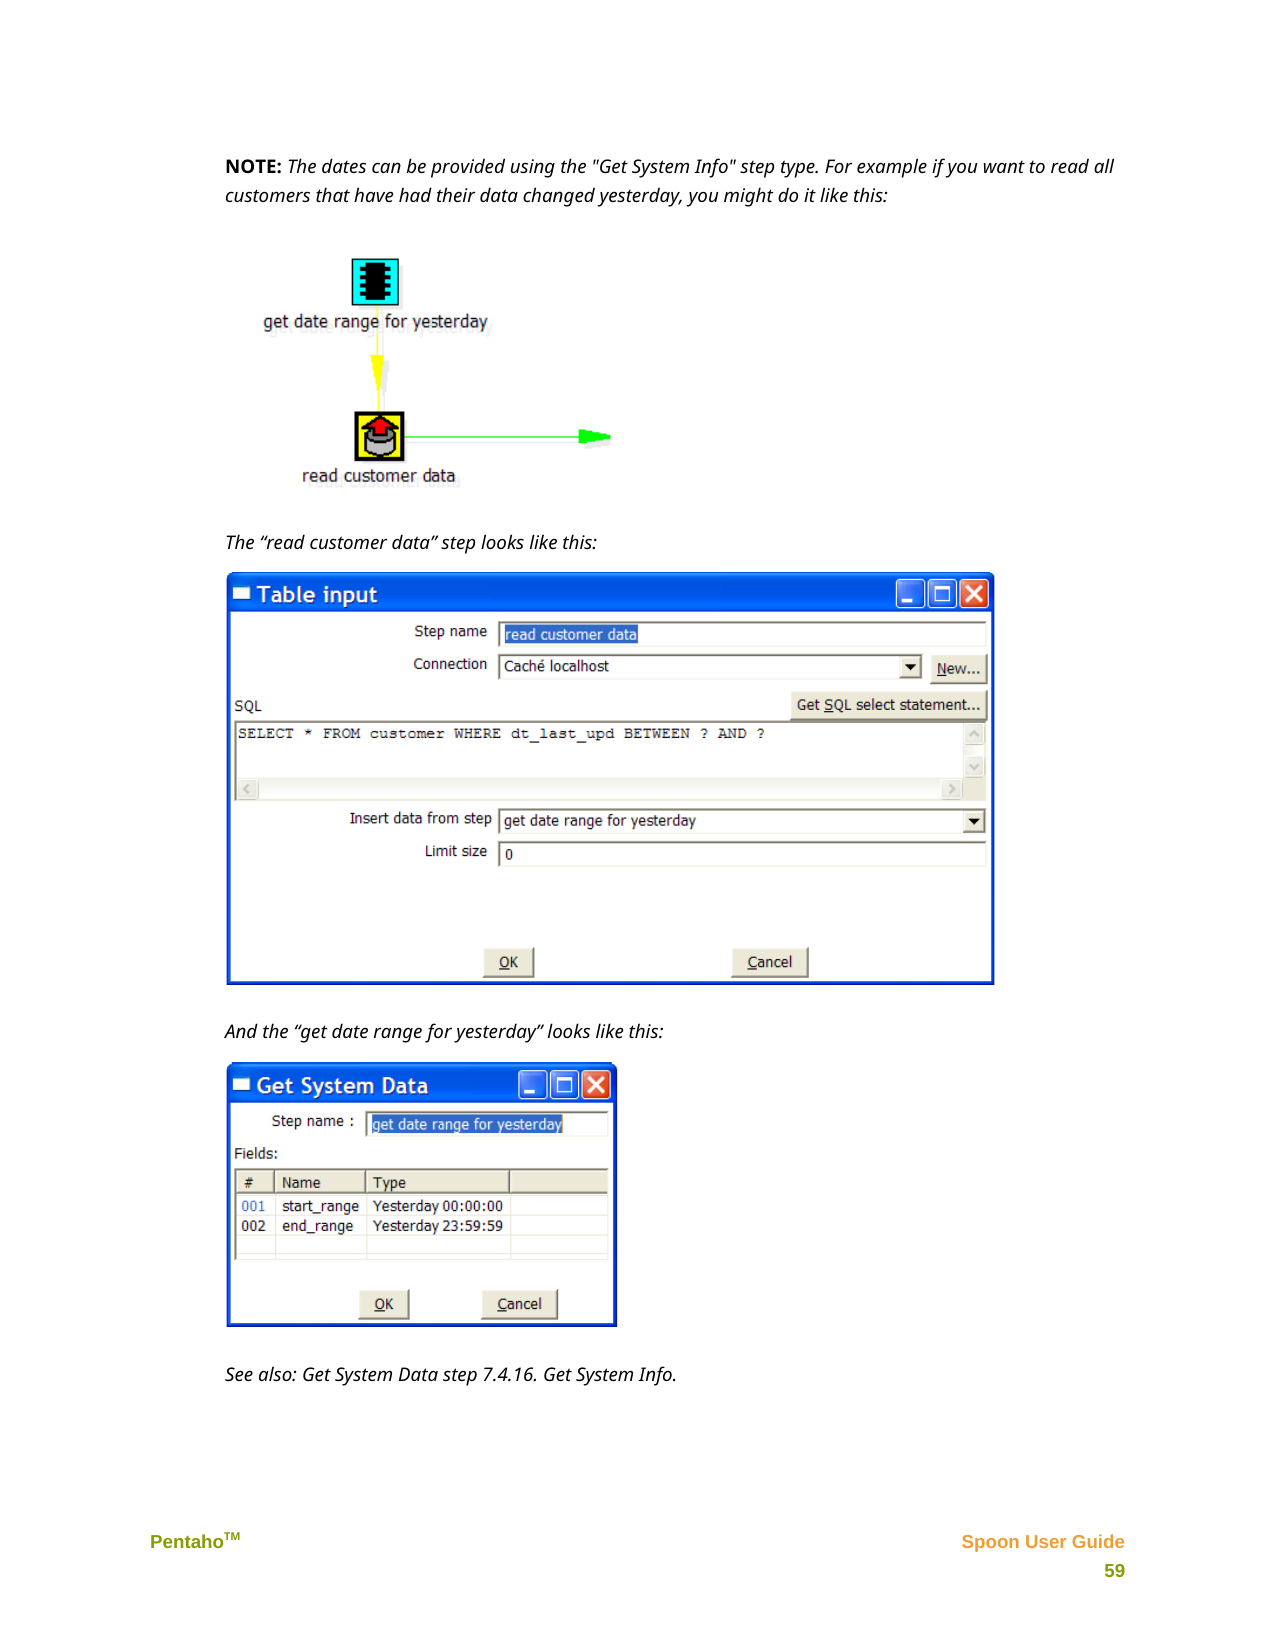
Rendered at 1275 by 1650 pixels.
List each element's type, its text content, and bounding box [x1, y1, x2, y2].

text See also: Get System Data step 7.4.16. Get System Info. [225, 1358, 1125, 1387]
text NOTE: The dates can be provided using the "Get System Info" step type. For example if you want to read all customers that have had their data changed yesterday, you might do it like this: [225, 150, 1125, 208]
text And the “get date range for yesterday” looks like this: [225, 1015, 1125, 1044]
text The “read customer data” step looks like this: [225, 237, 1125, 555]
